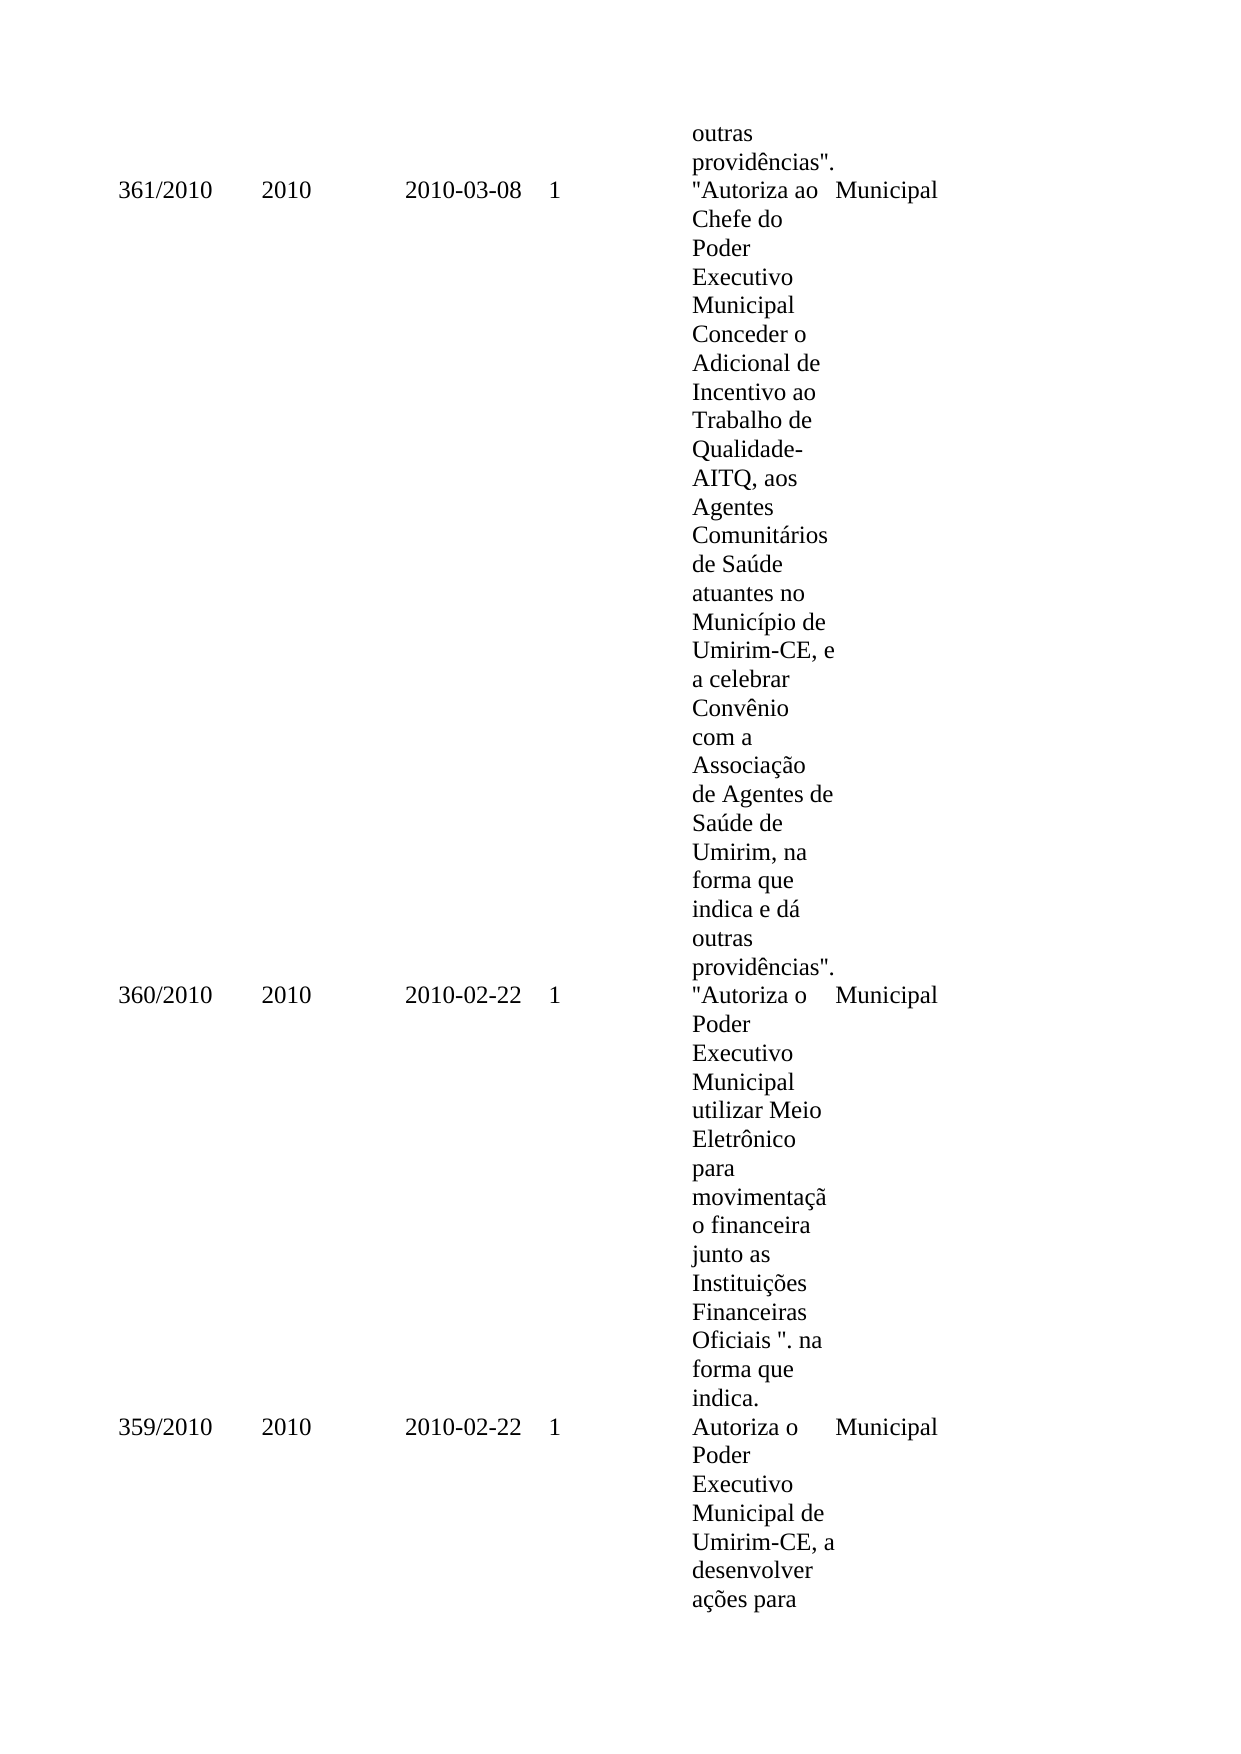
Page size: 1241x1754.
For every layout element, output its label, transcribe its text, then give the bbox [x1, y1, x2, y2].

table_cell 2010 [261, 1412, 405, 1613]
table_cell 2010-02-22 [405, 1412, 548, 1613]
table_cell [979, 176, 1122, 981]
table_cell [261, 118, 405, 176]
table_cell [979, 118, 1122, 176]
table_cell [979, 1412, 1122, 1613]
table_cell 1 [548, 176, 692, 981]
table_cell 1 [548, 1412, 692, 1613]
table_cell ''Autoriza ao Chefe do Poder Executivo Municipal Conceder o Adicional de Incentivo ao Trabalho de Qualidade- AITQ, aos Agentes Comunitários de Saúde atuantes no Município de Umirim-CE, e a celebrar Convênio com a Associação de Agentes de Saúde de Umirim, na forma que indica e dá outras providências''. [692, 176, 835, 981]
table_cell [118, 118, 261, 176]
table_cell 2010 [261, 176, 405, 981]
table_cell 2010-03-08 [405, 176, 548, 981]
table_cell Municipal [835, 981, 979, 1412]
table_cell 2010-02-22 [405, 981, 548, 1412]
table_cell [405, 118, 548, 176]
table_cell 361/2010 [118, 176, 261, 981]
table_cell Autoriza o Poder Executivo Municipal de Umirim-CE, a desenvolver ações para [692, 1412, 835, 1613]
table_cell Municipal [835, 176, 979, 981]
table_cell 1 [548, 981, 692, 1412]
table_cell 2010 [261, 981, 405, 1412]
table_cell 360/2010 [118, 981, 261, 1412]
table_cell [835, 118, 979, 176]
table_cell Municipal [835, 1412, 979, 1613]
table_cell outras providências''. [692, 118, 835, 176]
table_cell 359/2010 [118, 1412, 261, 1613]
table_cell ''Autoriza o Poder Executivo Municipal utilizar Meio Eletrônico para movimentação financeira junto as Instituições Financeiras Oficiais ''. na forma que indica. [692, 981, 835, 1412]
table_cell [979, 981, 1122, 1412]
table_cell [548, 118, 692, 176]
